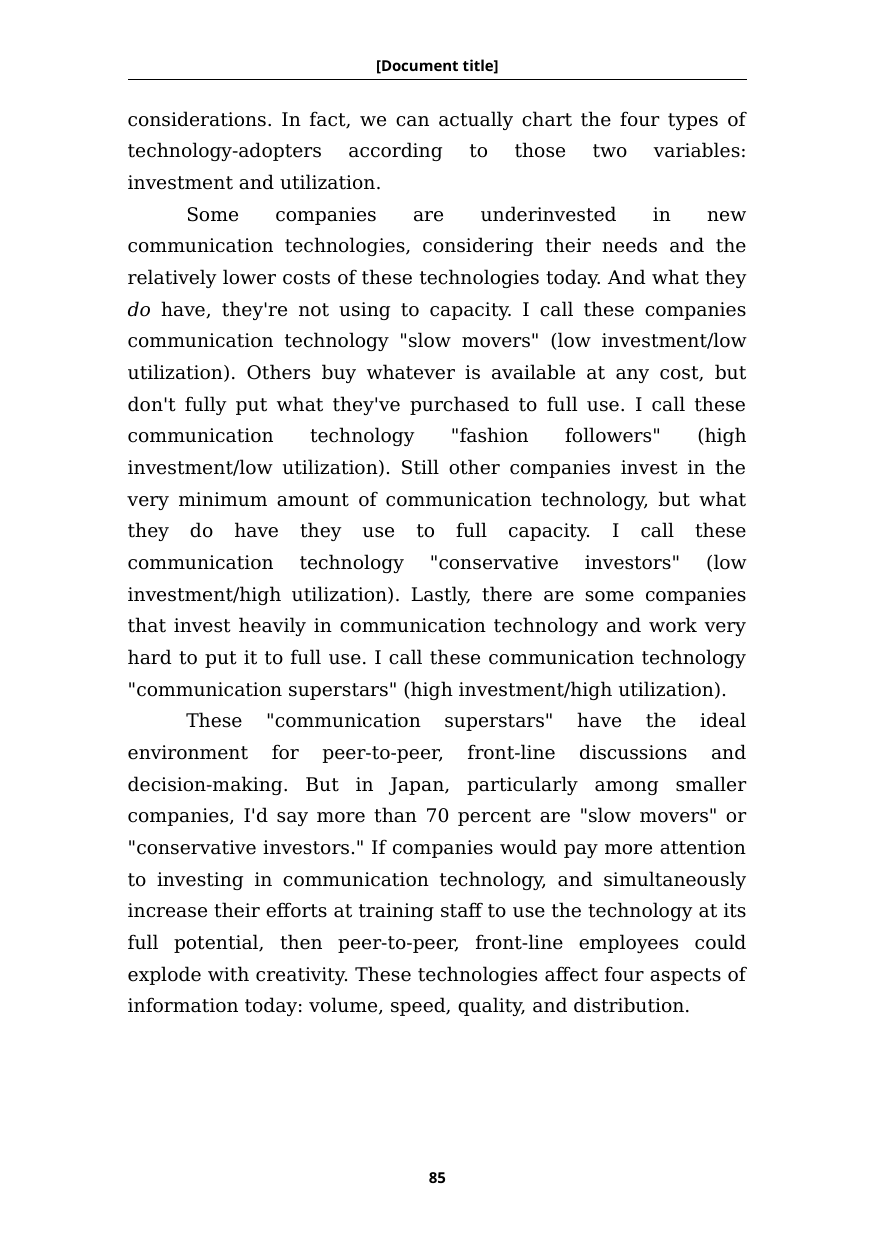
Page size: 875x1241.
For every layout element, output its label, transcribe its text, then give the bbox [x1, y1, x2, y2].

text Some companies are underinvested in new communication technologies, considering their needs and the relatively lower costs of these technologies today. And what they do have, they're not using to capacity. I call these companies communication technology "slow movers" (low investment/low utilization). Others buy whatever is available at any cost, but don't fully put what they've purchased to full use. I call these communication technology "fashion followers" (high investment/low utilization). Still other companies invest in the very minimum amount of communication technology, but what they do have they use to full capacity. I call these communication technology "conservative investors" (low investment/high utilization). Lastly, there are some companies that invest heavily in communication technology and work very hard to put it to full use. I call these communication technology "communication superstars" (high investment/high utilization). [127, 204, 747, 701]
text These "communication superstars" have the ideal environment for peer-to-peer, front-line discussions and decision-making. But in Japan, particularly among smaller companies, I'd say more than 70 percent are "slow movers" or "conservative investors." If companies would pay more attention to investing in communication technology, and simultaneously increase their efforts at training staff to use the technology at its full potential, then peer-to-peer, front-line employees could explode with creativity. These technologies affect four aspects of information today: volume, speed, quality, and distribution. [127, 710, 747, 1017]
text considerations. In fact, we can actually chart the four types of technology-adopters according to those two variables: investment and utilization. [127, 109, 747, 194]
